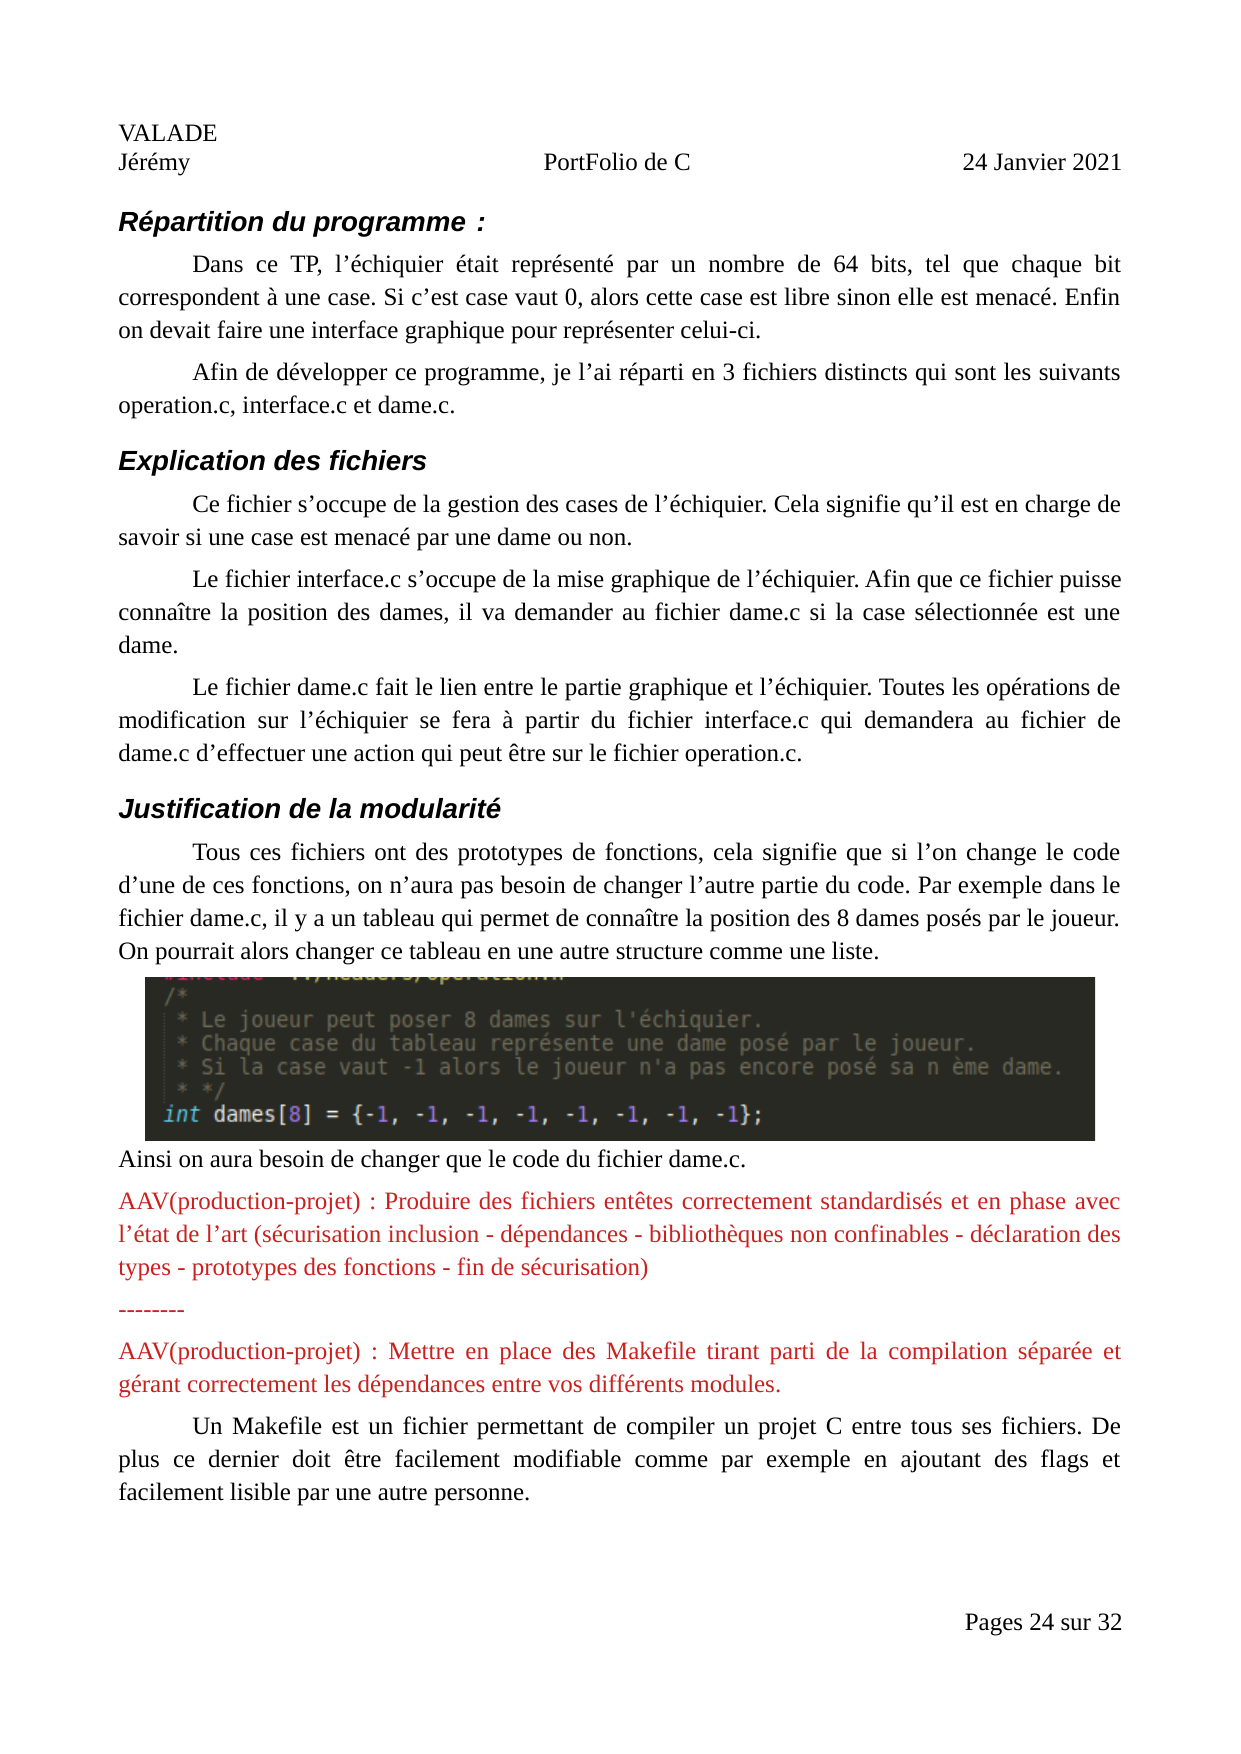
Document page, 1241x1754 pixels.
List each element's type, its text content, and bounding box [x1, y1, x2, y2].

text Ainsi on aura besoin de changer que le code du fichier dame.c. [118, 1141, 1122, 1173]
text Le fichier dame.c fait le lien entre le partie graphique et l’échiquier. Toutes les opérations de modification sur l’échiquier se fera à partir du fichier interface.c qui demandera au fichier de dame.c d’effectuer une action qui peut être sur le fichier operation.c. [118, 672, 1122, 767]
text Tous ces fichiers ont des prototypes de fonctions, cela signifie que si l’on change le code d’une de ces fonctions, on n’aura pas besoin de changer l’autre partie du code. Par exemple dans le fichier dame.c, il y a un tableau qui permet de connaître la position des 8 dames posés par le joueur. On pourrait alors changer ce tableau en une autre structure comme une liste. [118, 837, 1122, 964]
text AAV(production-projet) : Produire des fichiers entêtes correctement standardisés et en phase avec l’état de l’art (sécurisation inclusion - dépendances - bibliothèques non confinables - déclaration des types - prototypes des fonctions - fin de sécurisation) [118, 1186, 1122, 1281]
text Le fichier interface.c s’occupe de la mise graphique de l’échiquier. Afin que ce fichier puisse connaître la position des dames, il va demander au fichier dame.c si la case sélectionnée est une dame. [118, 564, 1122, 659]
text Un Makefile est un fichier permettant de compiler un projet C entre tous ses fichiers. De plus ce dernier doit être facilement modifiable comme par exemple en ajoutant des flags et facilement lisible par une autre personne. [118, 1411, 1122, 1506]
text AAV(production-projet) : Mettre en place des Makefile tirant parti de la compilation séparée et gérant correctement les dépendances entre vos différents modules. [118, 1336, 1122, 1398]
text Dans ce TP, l’échiquier était représenté par un nombre de 64 bits, tel que chaque bit correspondent à une case. Si c’est case vaut 0, alors cette case est libre sinon elle est menacé. Enfin on devait faire une interface graphique pour représenter celui-ci. [118, 249, 1122, 344]
text Ce fichier s’occupe de la gestion des cases de l’échiquier. Cela signifie qu’il est en charge de savoir si une case est menacé par une dame ou non. [118, 489, 1122, 551]
text Afin de développer ce programme, je l’ai réparti en 3 fichiers distincts qui sont les suivants operation.c, interface.c et dame.c. [118, 357, 1122, 419]
subtitle Justification de la modularité [118, 792, 1122, 824]
text -------- [118, 1294, 1122, 1323]
subtitle Répartition du programme : [118, 205, 1122, 237]
subtitle Explication des fichiers [118, 445, 1122, 477]
picture [145, 977, 1096, 1141]
